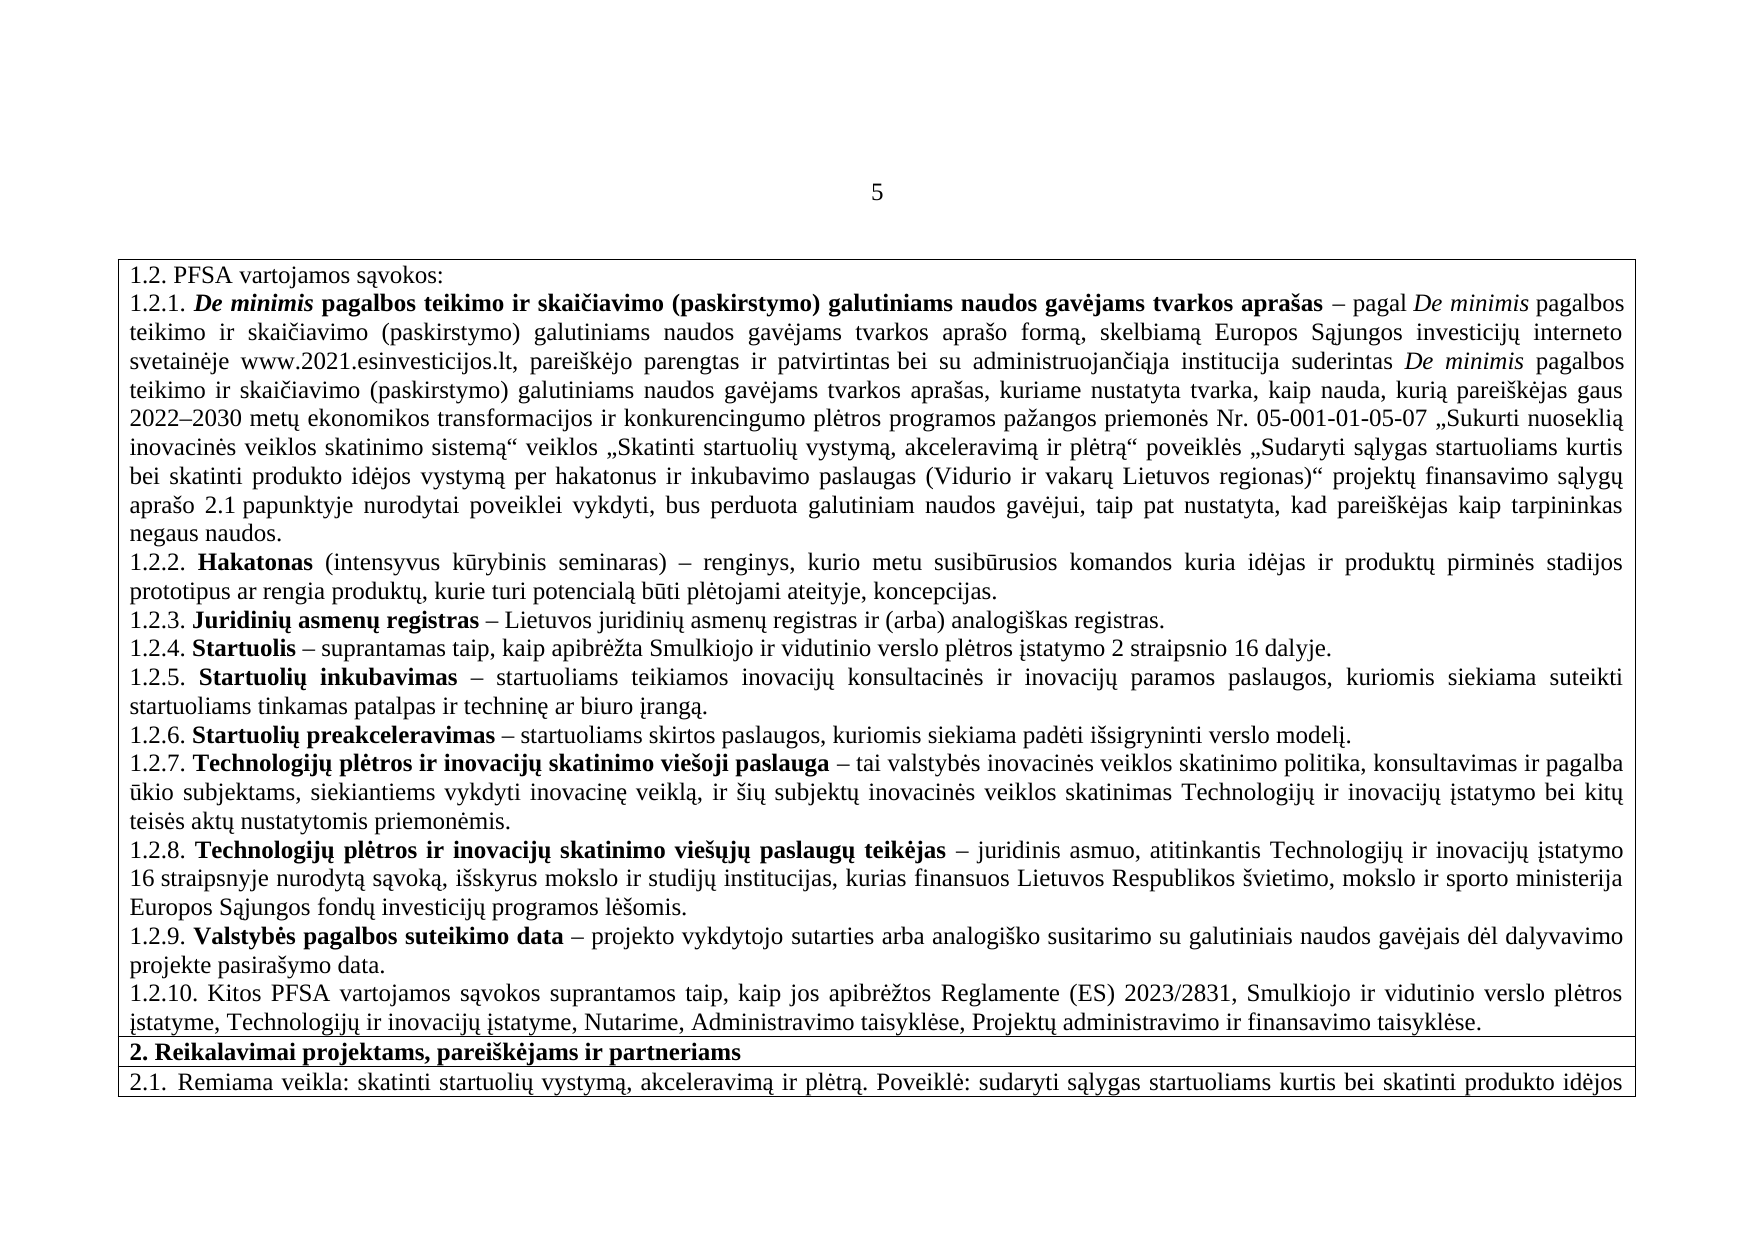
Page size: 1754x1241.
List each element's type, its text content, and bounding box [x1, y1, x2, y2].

table_cell 1.2. PFSA vartojamos sąvokos: 1.2.1. De minimis pagalbos teikimo ir skaičiavimo (paskirstymo) galutiniams naudos gavėjams tvarkos aprašas – pagal De minimis pagalbos teikimo ir skaičiavimo (paskirstymo) galutiniams naudos gavėjams tvarkos aprašo formą, skelbiamą Europos Sąjungos investicijų interneto svetainėje www.2021.esinvesticijos.lt, pareiškėjo parengtas ir patvirtintas bei su administruojančiąja institucija suderintas De minimis pagalbos teikimo ir skaičiavimo (paskirstymo) galutiniams naudos gavėjams tvarkos aprašas, kuriame nustatyta tvarka, kaip nauda, kurią pareiškėjas gaus 2022–2030 metų ekonomikos transformacijos ir konkurencingumo plėtros programos pažangos priemonės Nr. 05-001-01-05-07 „Sukurti nuoseklią inovacinės veiklos skatinimo sistemą“ veiklos „Skatinti startuolių vystymą, akceleravimą ir plėtrą“ poveiklės „Sudaryti sąlygas startuoliams kurtis bei skatinti produkto idėjos vystymą per hakatonus ir inkubavimo paslaugas (Vidurio ir vakarų Lietuvos regionas)“ projektų finansavimo sąlygų aprašo 2.1 papunktyje nurodytai poveiklei vykdyti, bus perduota galutiniam naudos gavėjui, taip pat nustatyta, kad pareiškėjas kaip tarpininkas negaus naudos. 1.2.2. Hakatonas (intensyvus kūrybinis seminaras) – renginys, kurio metu susibūrusios komandos kuria idėjas ir produktų pirminės stadijos prototipus ar rengia produktų, kurie turi potencialą būti plėtojami ateityje, koncepcijas. 1.2.3. Juridinių asmenų registras – Lietuvos juridinių asmenų registras ir (arba) analogiškas registras. 1.2.4. Startuolis – suprantamas taip, kaip apibrėžta Smulkiojo ir vidutinio verslo plėtros įstatymo 2 straipsnio 16 dalyje. 1.2.5. Startuolių inkubavimas – startuoliams teikiamos inovacijų konsultacinės ir inovacijų paramos paslaugos, kuriomis siekiama suteikti startuoliams tinkamas patalpas ir techninę ar biuro įrangą. 1.2.6. Startuolių preakceleravimas – startuoliams skirtos paslaugos, kuriomis siekiama padėti išsigryninti verslo modelį. 1.2.7. Technologijų plėtros ir inovacijų skatinimo viešoji paslauga – tai valstybės inovacinės veiklos skatinimo politika, konsultavimas ir pagalba ūkio subjektams, siekiantiems vykdyti inovacinę veiklą, ir šių subjektų inovacinės veiklos skatinimas Technologijų ir inovacijų įstatymo bei kitų teisės aktų nustatytomis priemonėmis. 1.2.8. Technologijų plėtros ir inovacijų skatinimo viešųjų paslaugų teikėjas – juridinis asmuo, atitinkantis Technologijų ir inovacijų įstatymo 16 straipsnyje nurodytą sąvoką, išskyrus mokslo ir studijų institucijas, kurias finansuos Lietuvos Respublikos švietimo, mokslo ir sporto ministerija Europos Sąjungos fondų investicijų programos lėšomis. 1.2.9. Valstybės pagalbos suteikimo data – projekto vykdytojo sutarties arba analogiško susitarimo su galutiniais naudos gavėjais dėl dalyvavimo projekte pasirašymo data. 1.2.10. Kitos PFSA vartojamos sąvokos suprantamos taip, kaip jos apibrėžtos Reglamente (ES) 2023/2831, Smulkiojo ir vidutinio verslo plėtros įstatyme, Technologijų ir inovacijų įstatyme, Nutarime, Administravimo taisyklėse, Projektų administravimo ir finansavimo taisyklėse. [119, 260, 1635, 1036]
table_cell 2. Reikalavimai projektams, pareiškėjams ir partneriams [119, 1037, 1635, 1066]
table_cell 2.1. Remiama veikla: skatinti startuolių vystymą, akceleravimą ir plėtrą. Poveiklė: sudaryti sąlygas startuoliams kurtis bei skatinti produkto idėjos [119, 1067, 1635, 1096]
